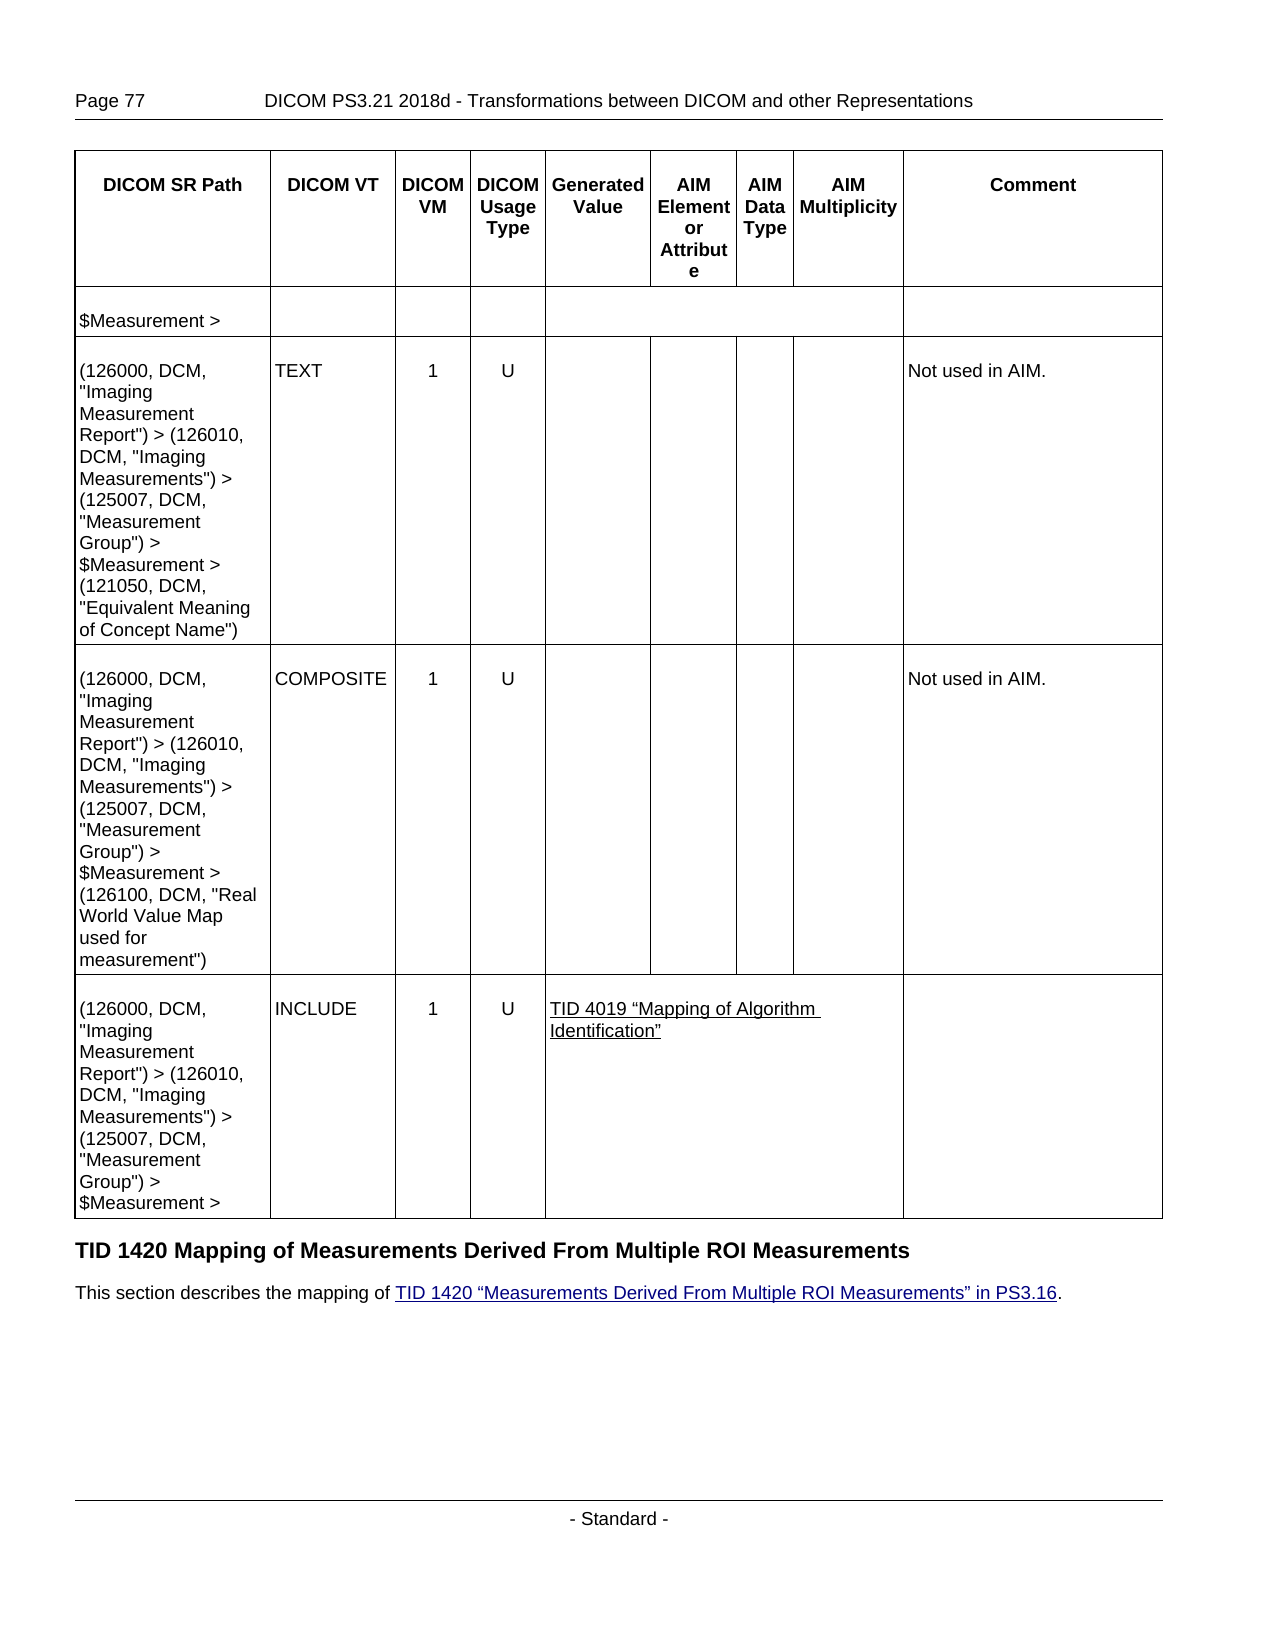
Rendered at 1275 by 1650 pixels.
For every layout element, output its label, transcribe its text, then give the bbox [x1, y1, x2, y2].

table_cell $Measurement > [76, 287, 270, 336]
table_cell 1 [396, 975, 470, 1218]
table_header Generated Value [546, 151, 650, 286]
table_cell [651, 645, 736, 974]
table_cell [904, 287, 1162, 336]
table_cell 1 [396, 645, 470, 974]
table_cell (126000, DCM, "Imaging Measurement Report") > (126010, DCM, "Imaging Measurements") > (125007, DCM, "Measurement Group") > $Measurement > (126100, DCM, "Real World Value Map used for measurement") [76, 645, 270, 974]
table_cell [737, 337, 793, 644]
table_cell TEXT [271, 337, 395, 644]
table_cell (126000, DCM, "Imaging Measurement Report") > (126010, DCM, "Imaging Measurements") > (125007, DCM, "Measurement Group") > $Measurement > (121050, DCM, "Equivalent Meaning of Concept Name") [76, 337, 270, 644]
text TID 1420 Mapping of Measurements Derived From Multiple ROI Measurements [75, 1238, 1162, 1263]
table_header DICOM VT [271, 151, 395, 286]
table_cell COMPOSITE [271, 645, 395, 974]
table_cell Not used in AIM. [904, 645, 1162, 974]
table_cell U [471, 337, 545, 644]
table_header AIM Data Type [737, 151, 793, 286]
table_header DICOM VM [396, 151, 470, 286]
table_cell [546, 337, 650, 644]
text This section describes the mapping of TID 1420 “Measurements Derived From Multiple ROI Measurements” in PS3.16. [75, 1282, 1162, 1304]
table_cell Not used in AIM. [904, 337, 1162, 644]
table_cell INCLUDE [271, 975, 395, 1218]
table_cell [546, 287, 903, 336]
table_header DICOM Usage Type [471, 151, 545, 286]
table_cell TID 4019 “Mapping of Algorithm Identification” [546, 975, 903, 1218]
table_cell [471, 287, 545, 336]
table_cell [794, 337, 903, 644]
table_header DICOM SR Path [76, 151, 270, 286]
table_header AIM Element or Attribute [651, 151, 736, 286]
table_cell (126000, DCM, "Imaging Measurement Report") > (126010, DCM, "Imaging Measurements") > (125007, DCM, "Measurement Group") > $Measurement > [76, 975, 270, 1218]
table_header Comment [904, 151, 1162, 286]
table_cell [904, 975, 1162, 1218]
table_header AIM Multiplicity [794, 151, 903, 286]
table_cell [546, 645, 650, 974]
table_cell U [471, 645, 545, 974]
table_cell [794, 645, 903, 974]
table_cell U [471, 975, 545, 1218]
table_cell [651, 337, 736, 644]
table_cell [737, 645, 793, 974]
table_cell [271, 287, 395, 336]
table_cell 1 [396, 337, 470, 644]
table_cell [396, 287, 470, 336]
